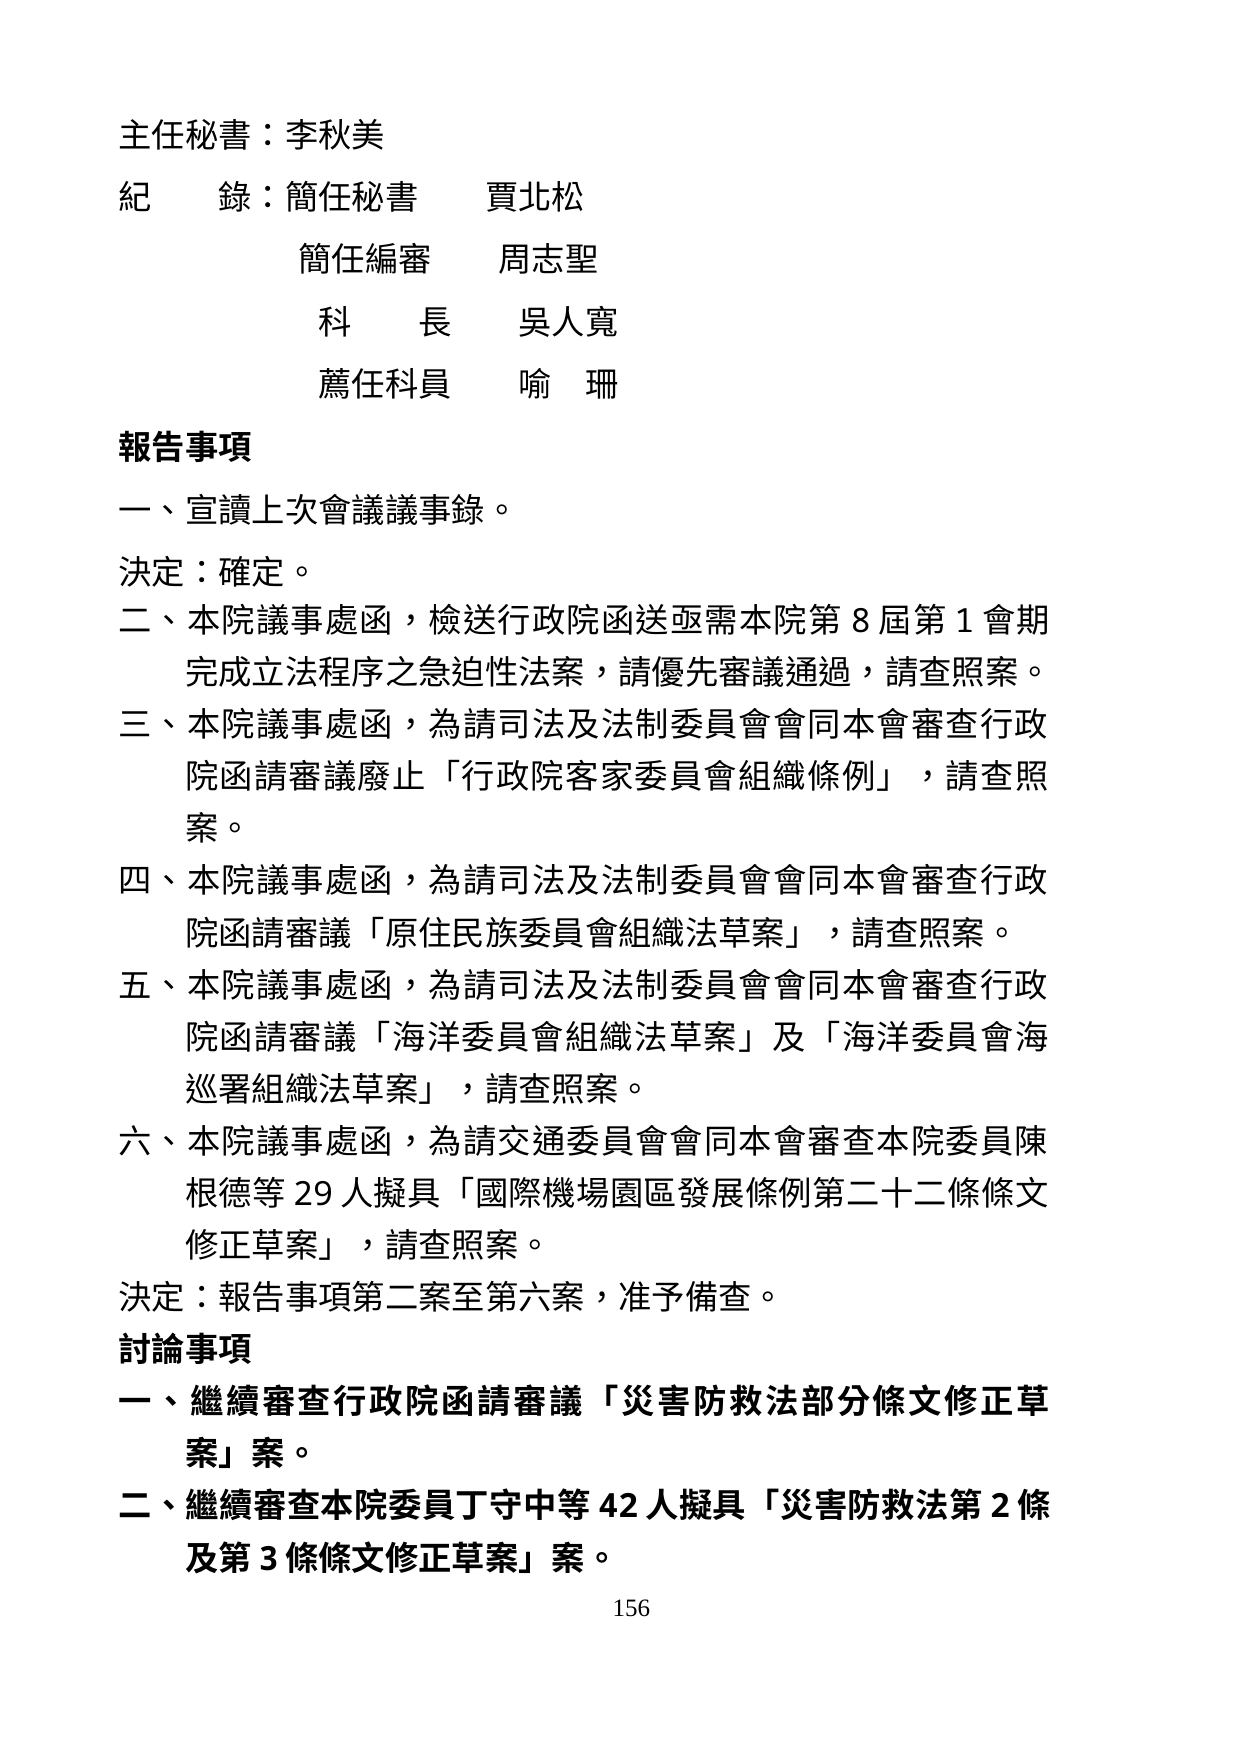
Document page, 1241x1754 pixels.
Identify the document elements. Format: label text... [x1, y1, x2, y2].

text 一、繼續審查行政院函請審議「災害防救法部分條文修正草案」案。 [118, 1372, 1050, 1476]
text 五、本院議事處函，為請司法及法制委員會會同本會審查行政院函請審議「海洋委員會組織法草案」及「海洋委員會海巡署組織法草案」，請查照案。 [118, 955, 1050, 1112]
text 討論事項 [118, 1320, 1050, 1372]
text 紀 錄：簡任秘書 賈北松 [118, 153, 1240, 216]
text 六、本院議事處函，為請交通委員會會同本會審查本院委員陳根德等29人擬具「國際機場園區發展條例第二十二條條文修正草案」，請查照案。 [118, 1112, 1050, 1268]
text 決定：確定。 [118, 528, 1158, 591]
text 決定：報告事項第二案至第六案，准予備查。 [118, 1268, 1144, 1320]
text 薦任科員 喻 珊 [118, 341, 1144, 403]
text 主任秘書：李秋美 [118, 91, 1240, 153]
text 四、本院議事處函，為請司法及法制委員會會同本會審查行政院函請審議「原住民族委員會組織法草案」，請查照案。 [118, 851, 1050, 955]
text 報告事項 [118, 403, 1144, 466]
text 一、宣讀上次會議議事錄。 [118, 466, 1158, 528]
text 二、繼續審查本院委員丁守中等42人擬具「災害防救法第2條及第3條條文修正草案」案。 [118, 1476, 1050, 1580]
text 科 長 吳人寬 [118, 278, 1144, 341]
text 三、本院議事處函，為請司法及法制委員會會同本會審查行政院函請審議廢止「行政院客家委員會組織條例」，請查照案。 [118, 695, 1050, 851]
text 簡任編審 周志聖 [118, 216, 1240, 278]
text 二、本院議事處函，檢送行政院函送亟需本院第8屆第1會期完成立法程序之急迫性法案，請優先審議通過，請查照案。 [118, 591, 1050, 695]
